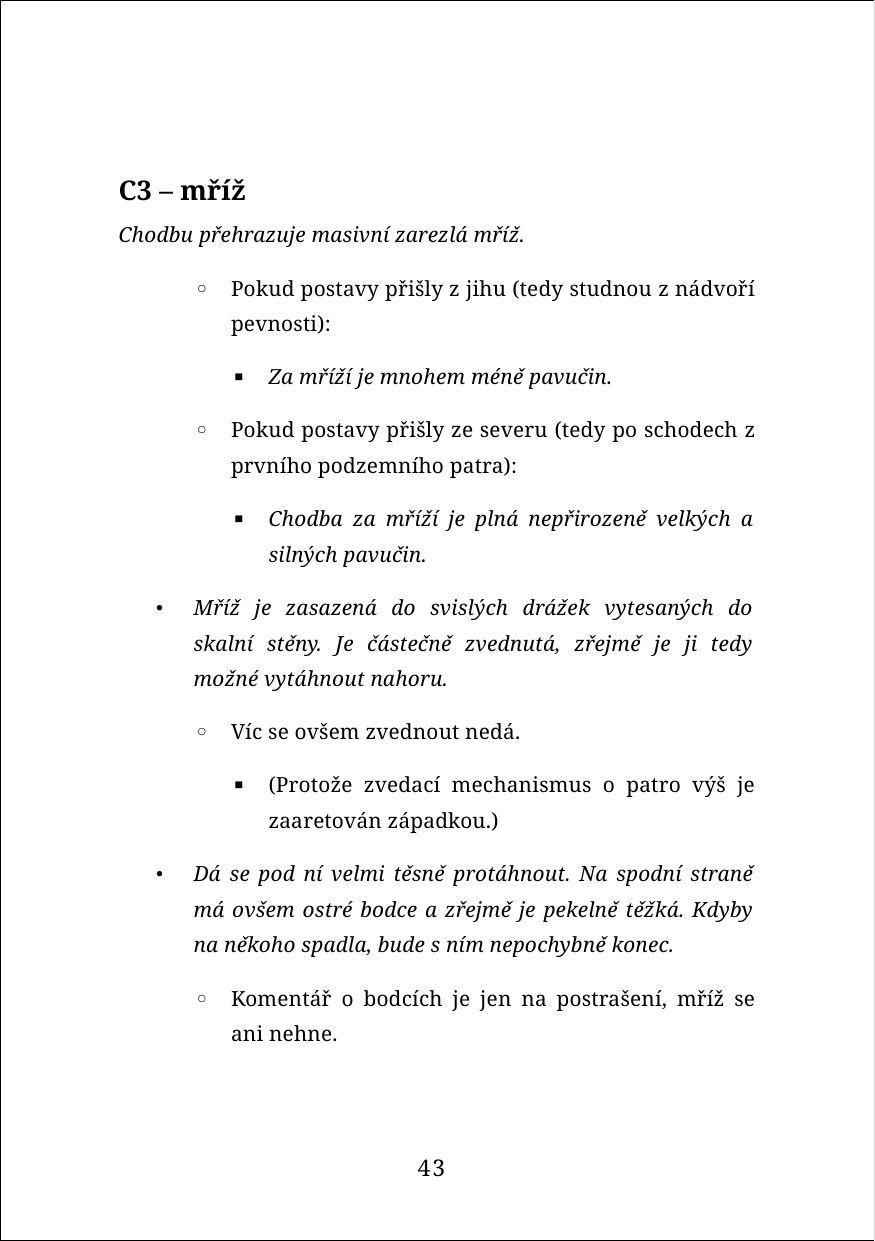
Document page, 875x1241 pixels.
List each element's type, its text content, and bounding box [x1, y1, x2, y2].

list Za mříží je mnohem méně pavučin. [231, 362, 756, 391]
list (Protože zvedací mechanismus o patro výš je zaaretován západkou.) [231, 771, 756, 834]
list Chodba za mříží je plná nepřirozeně velkých a silných pavučin. [231, 504, 756, 568]
subtitle C3 – mříž [118, 172, 756, 209]
list Komentář o bodcích je jen na postrašení, mříž se ani nehne. [193, 984, 756, 1048]
list Pokud postavy přišly z jihu (tedy studnou z nádvoří pevnosti): [193, 274, 756, 338]
list Dá se pod ní velmi těsně protáhnout. Na spodní straně má ovšem ostré bodce a zřejmě je pekelně těžká. Kdyby na někoho spadla, bude s ním nepochybně konec. [156, 859, 756, 959]
list Víc se ovšem zvednout nedá. [193, 717, 756, 746]
list Pokud postavy přišly ze severu (tedy po schodech z prvního podzemního patra): [193, 416, 756, 479]
list Mříž je zasazená do svislých drážek vytesaných do skalní stěny. Je částečně zvednutá, zřejmě je ji tedy možné vytáhnout nahoru. [156, 593, 756, 693]
text Chodbu přehrazuje masivní zarezlá mříž. [118, 220, 756, 249]
